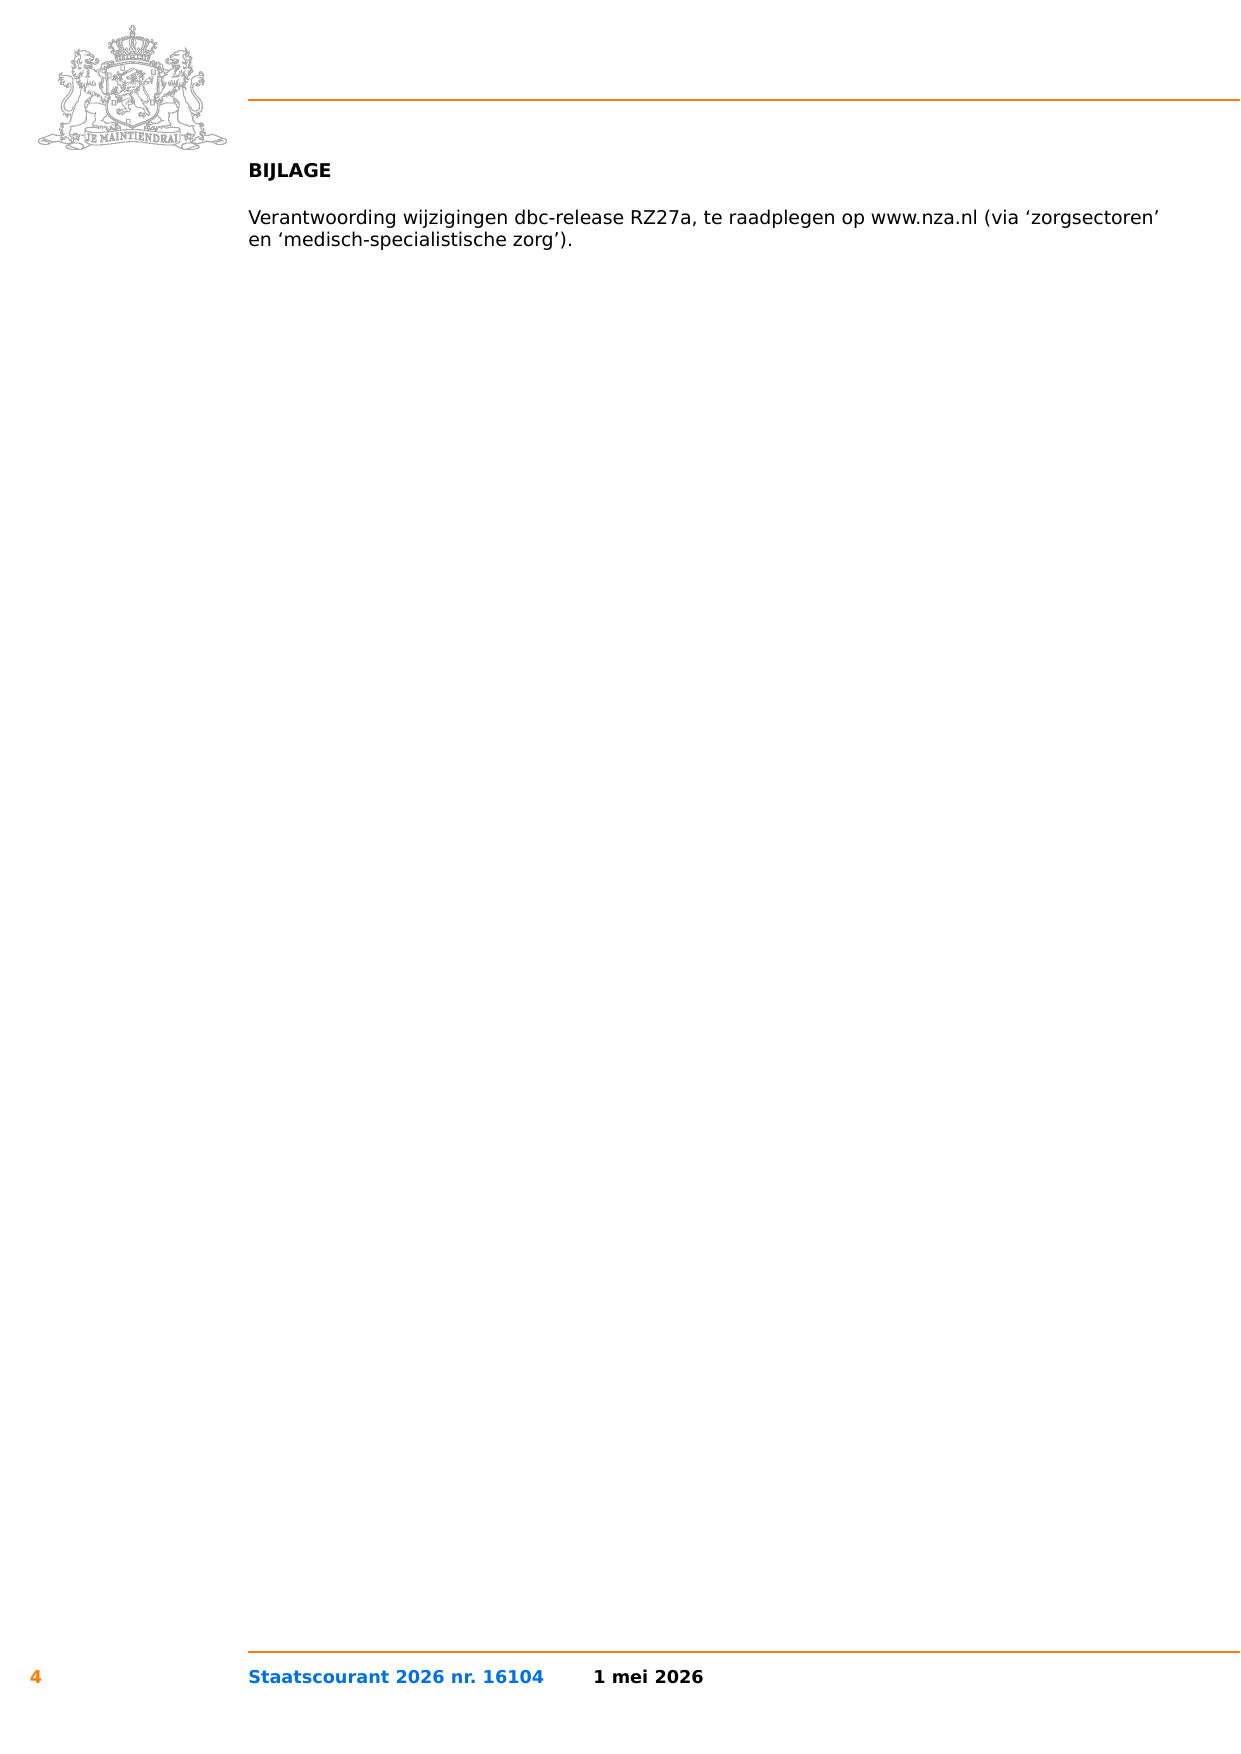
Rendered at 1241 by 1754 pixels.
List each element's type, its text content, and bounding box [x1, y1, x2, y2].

picture [38, 25, 227, 150]
subtitle BIJLAGE [248, 160, 1163, 182]
text Verantwoording wijzigingen dbc-release RZ27a, te raadplegen op www.nza.nl (via ‘zorgsectoren’ en ‘medisch-specialistische zorg’). [248, 207, 1163, 251]
